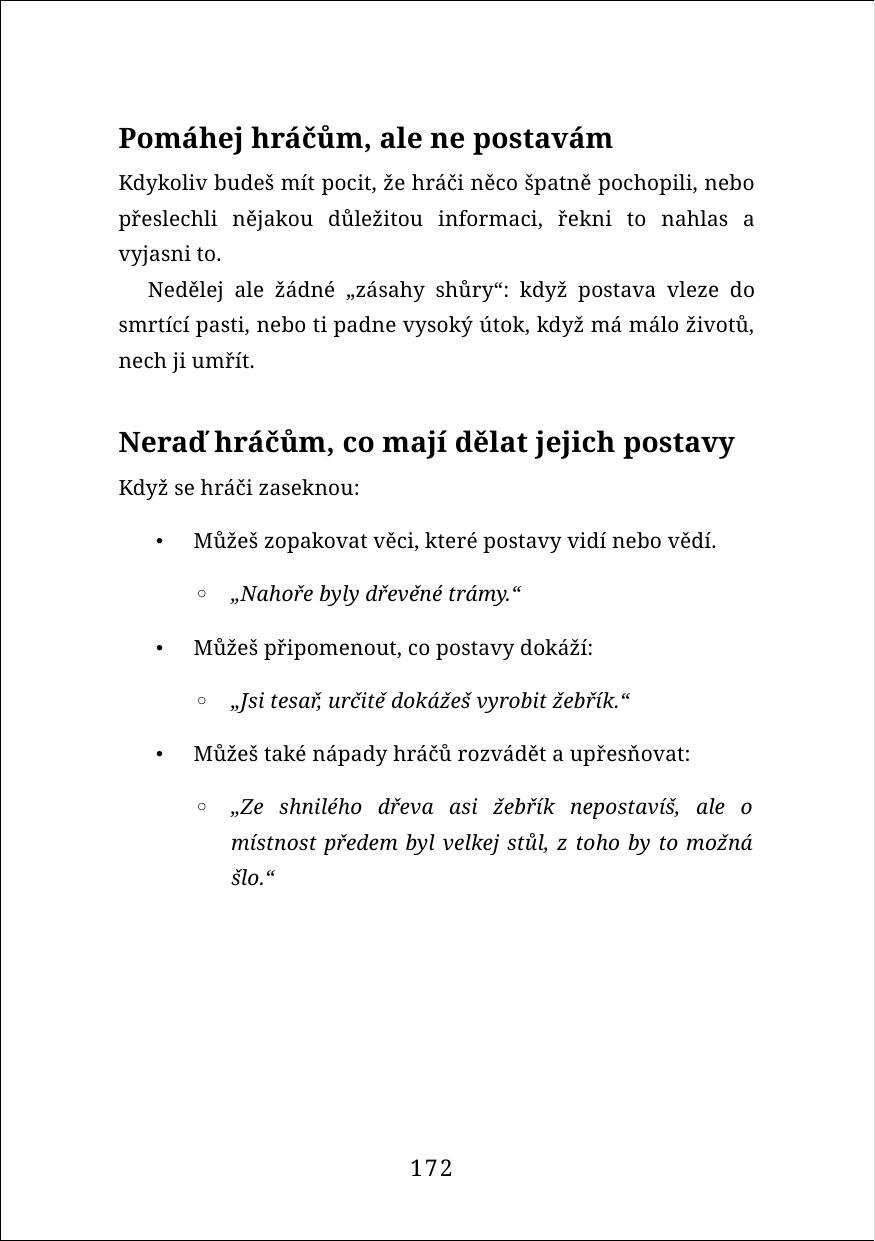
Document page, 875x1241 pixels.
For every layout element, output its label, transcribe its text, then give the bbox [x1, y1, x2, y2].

list Můžeš také nápady hráčů rozvádět a upřesňovat: [156, 739, 756, 767]
list Můžeš zopakovat věci, které postavy vidí nebo vědí. [156, 526, 756, 554]
text Když se hráči zaseknou: [118, 473, 756, 501]
list „Jsi tesař, určitě dokážeš vyrobit žebřík.“ [193, 686, 756, 714]
subtitle Pomáhej hráčům, ale ne postavám [118, 118, 756, 157]
text Kdykoliv budeš mít pocit, že hráči něco špatně pochopili, nebo přeslechli nějakou důležitou informaci, řekni to nahlas a vyjasni to. Nedělej ale žádné „zásahy shůry“: když postava vleze do smrtící pasti, nebo ti padne vysoký útok, když má málo životů, nech ji umřít. [118, 168, 756, 374]
list „Nahoře byly dřevěné trámy.“ [193, 579, 756, 608]
subtitle Neraď hráčům, co mají dělat jejich postavy [118, 423, 756, 461]
list „Ze shnilého dřeva asi žebřík nepostavíš, ale o místnost předem byl velkej stůl, z toho by to možná šlo.“ [193, 792, 756, 892]
list Můžeš připomenout, co postavy dokáží: [156, 633, 756, 661]
